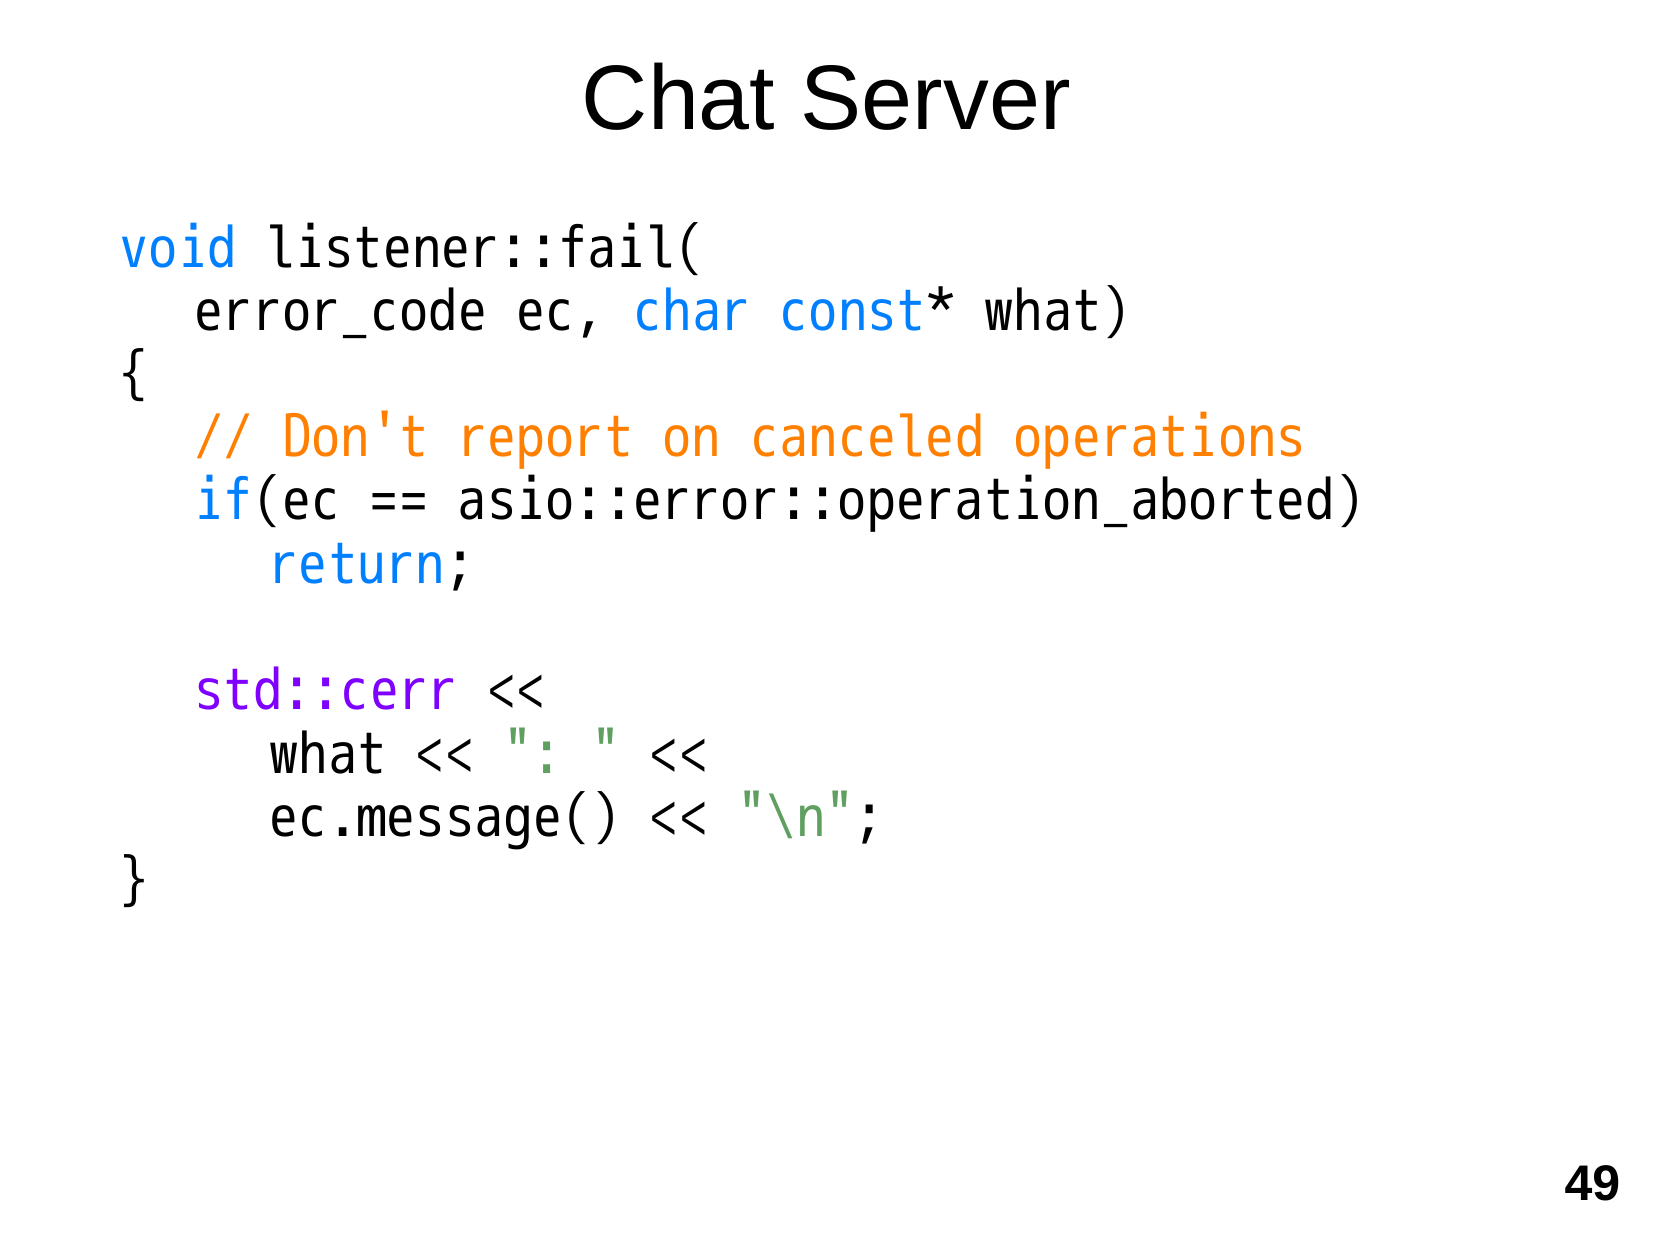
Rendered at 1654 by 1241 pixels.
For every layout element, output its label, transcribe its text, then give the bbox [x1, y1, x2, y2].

text_box void listener::fail( error_code ec, char const* what) { // Don't report on canceled operations if(ec == asio::error::operation_aborted) return; std::cerr << what << ": " << ec.message() << "\n"; } [104, 210, 1575, 918]
title Chat Server [82, 15, 1571, 181]
